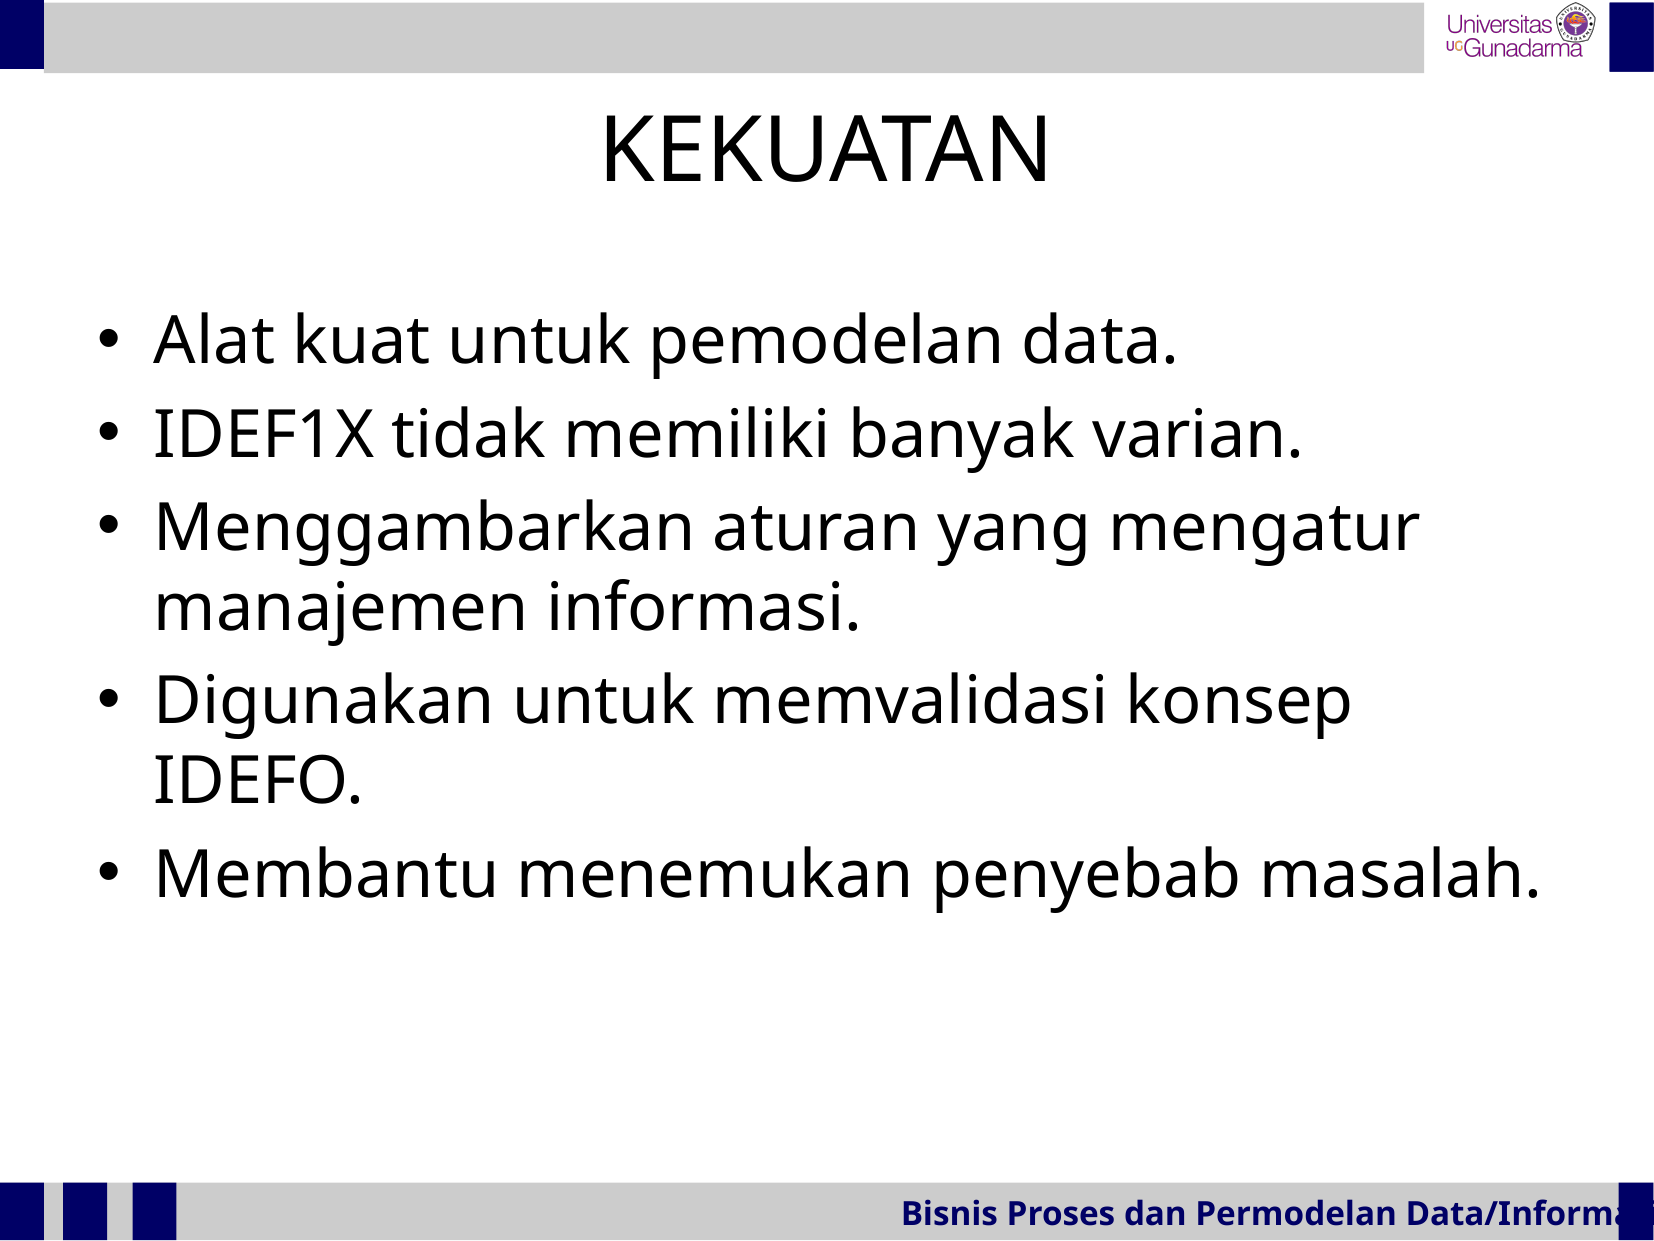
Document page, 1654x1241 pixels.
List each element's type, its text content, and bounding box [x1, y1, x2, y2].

title KEKUATAN [82, 41, 1571, 248]
list Alat kuat untuk pemodelan data. IDEF1X tidak memiliki banyak varian. Menggambarkan aturan yang mengatur manajemen informasi. Digunakan untuk memvalidasi konsep IDEFO. Membantu menemukan penyebab masalah. [82, 289, 1571, 1108]
picture [1437, 2, 1610, 62]
